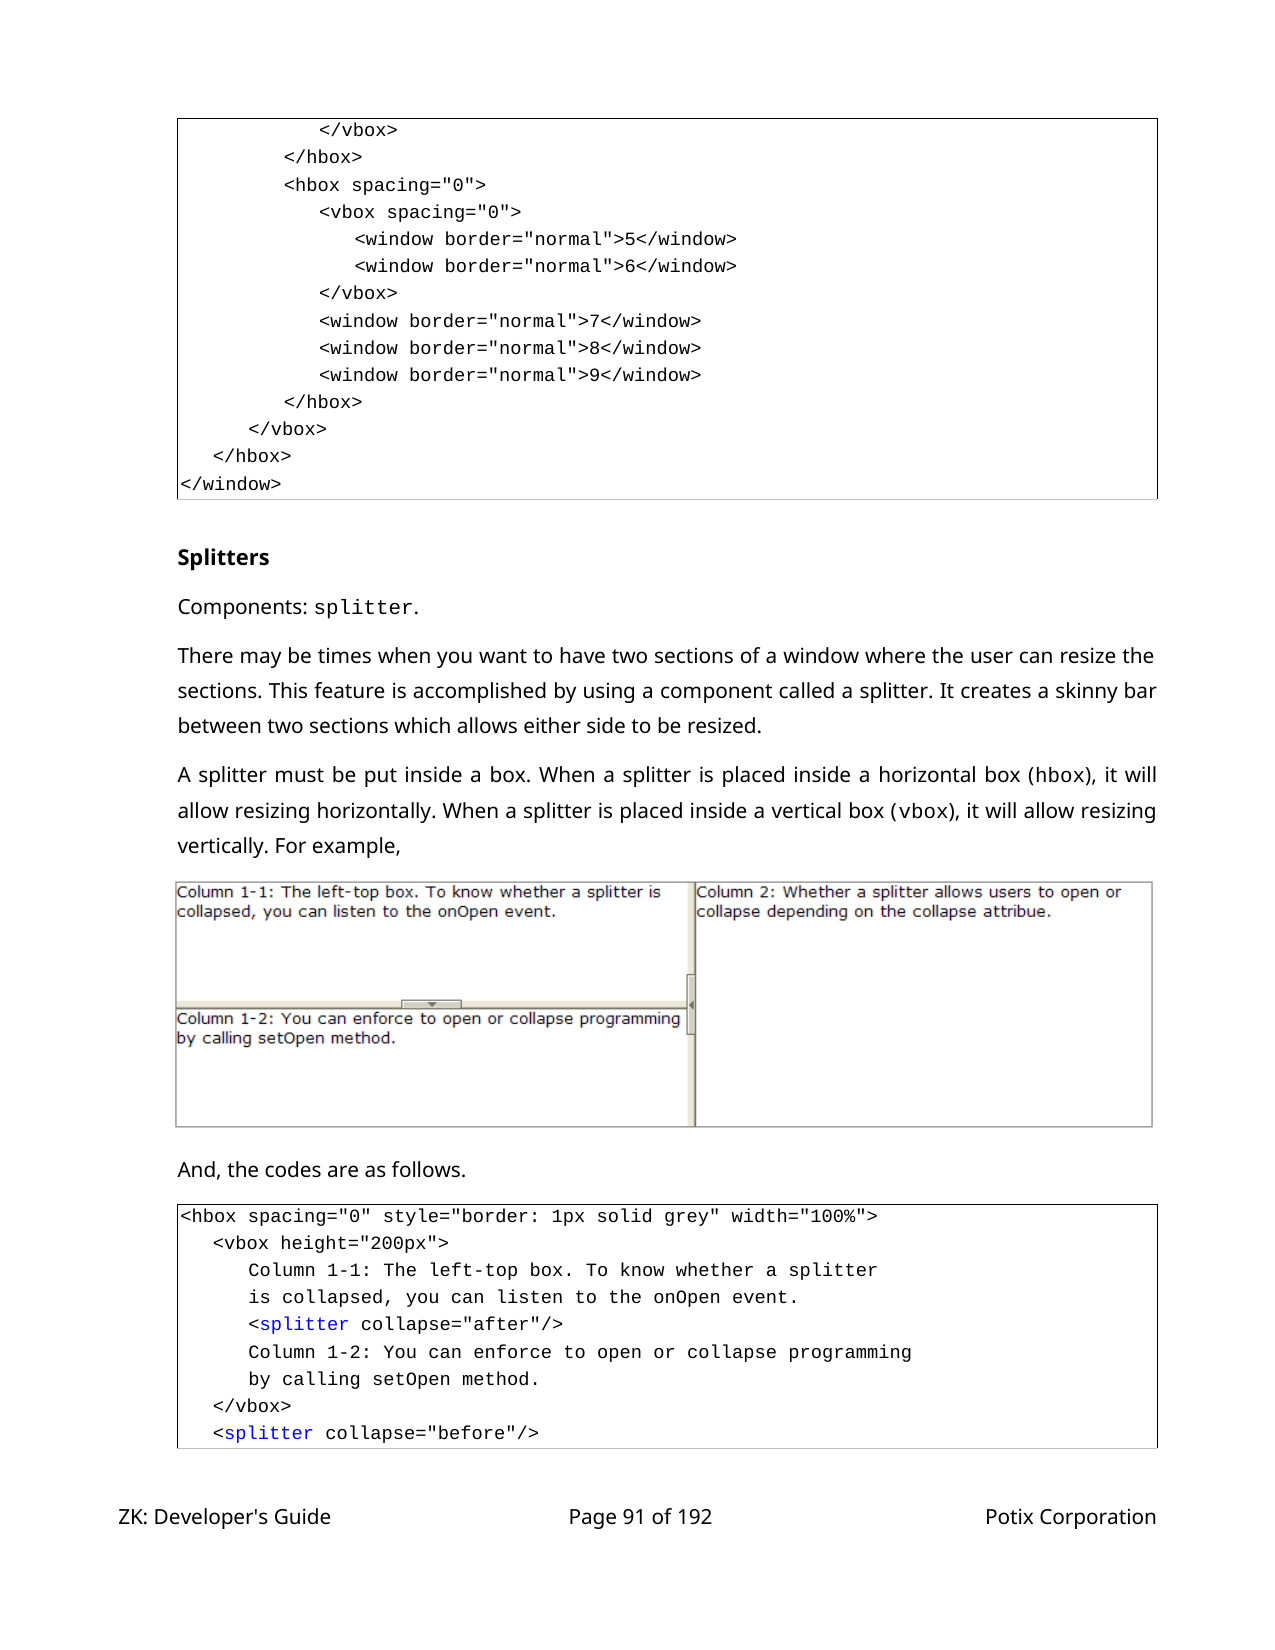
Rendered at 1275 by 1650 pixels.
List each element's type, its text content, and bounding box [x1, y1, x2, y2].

text <hbox spacing="0"> [178, 172, 1157, 197]
text And, the codes are as follows. [177, 1130, 1157, 1183]
text is collapsed, you can listen to the onOpen event. [178, 1285, 1157, 1309]
text Components: splitter. [177, 592, 1157, 621]
text <splitter collapse="after"/> [178, 1312, 1157, 1337]
text <window border="normal">9</window> [178, 363, 1157, 387]
text by calling setOpen method. [178, 1367, 1157, 1391]
text A splitter must be put inside a box. When a splitter is placed inside a horizontal box (hbox), it will allow resizing horizontally. When a splitter is placed inside a vertical box (vbox), it will allow resizing vertically. For example, [177, 760, 1157, 860]
picture [173, 879, 1154, 1130]
text There may be times when you want to have two sections of a window where the user can resize the sections. This feature is accomplished by using a component called a splitter. It creates a skinny bar between two sections which allows either side to be resized. [177, 641, 1157, 740]
text Column 1-2: You can enforce to open or collapse programming [178, 1339, 1157, 1364]
text </hbox> [178, 444, 1157, 469]
text </window> [178, 472, 1157, 499]
text </vbox> [178, 281, 1157, 306]
text <window border="normal">8</window> [178, 336, 1157, 360]
text <vbox spacing="0"> [178, 200, 1157, 224]
text </hbox> [178, 390, 1157, 414]
text <hbox spacing="0" style="border: 1px solid grey" width="100%"> [178, 1205, 1157, 1228]
text <window border="normal">7</window> [178, 308, 1157, 333]
text </vbox> [178, 119, 1157, 142]
subtitle Splitters [177, 541, 1157, 571]
text </vbox> [178, 1394, 1157, 1418]
text <window border="normal">5</window> [178, 227, 1157, 251]
text <splitter collapse="before"/> [178, 1421, 1157, 1448]
text </vbox> [178, 417, 1157, 441]
text Column 1-1: The left-top box. To know whether a splitter [178, 1258, 1157, 1282]
text <window border="normal">6</window> [178, 254, 1157, 278]
text <vbox height="200px"> [178, 1231, 1157, 1255]
text </hbox> [178, 145, 1157, 169]
